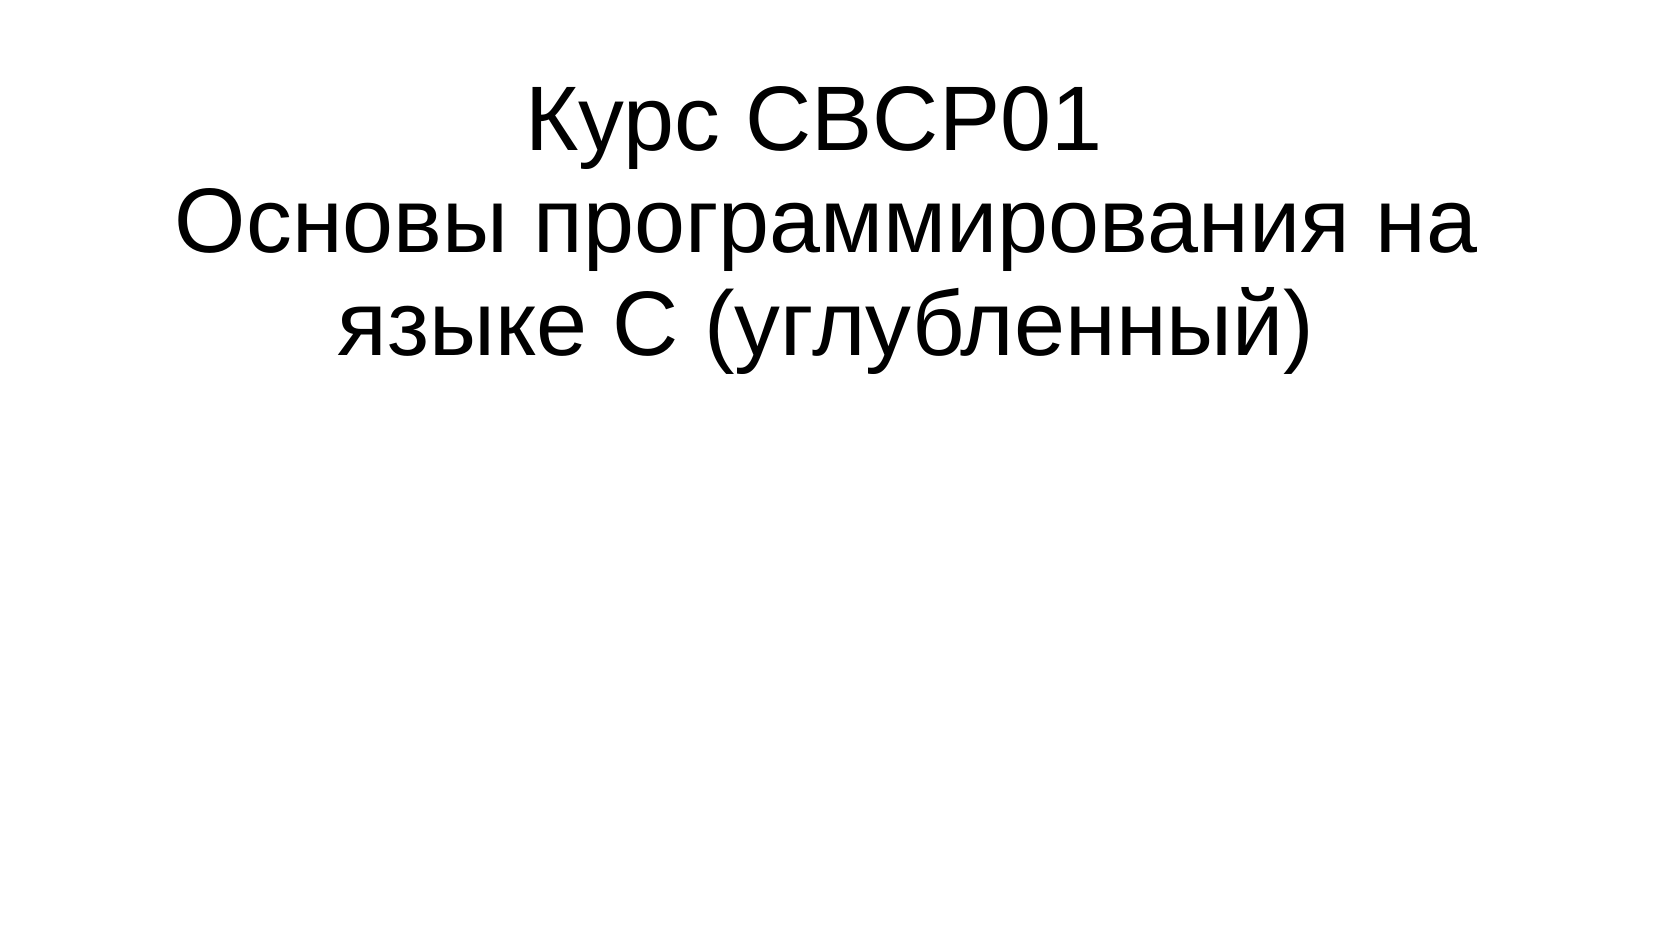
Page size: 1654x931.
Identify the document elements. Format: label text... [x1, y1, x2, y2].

title Курс CBCP01 Основы программирования на языке C (углубленный) [82, 67, 1571, 375]
